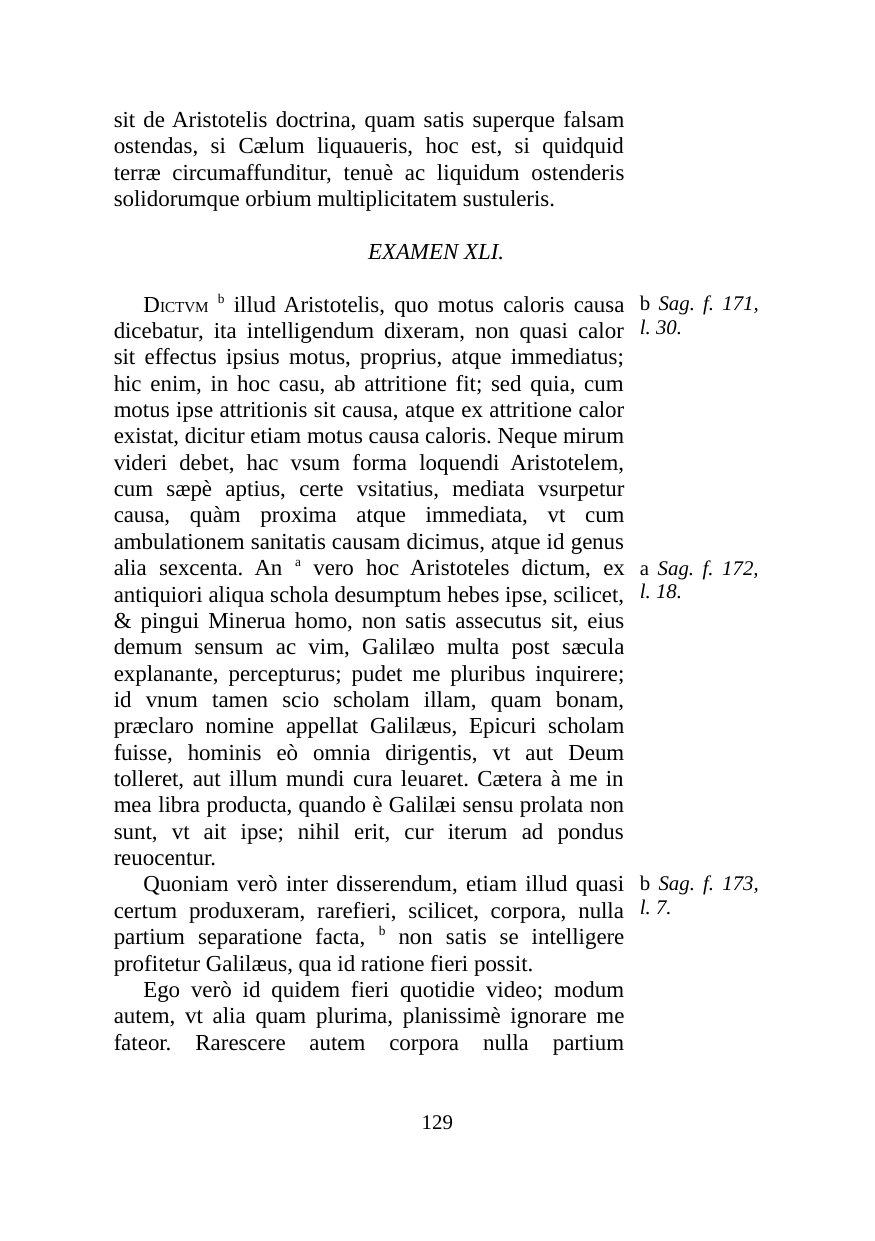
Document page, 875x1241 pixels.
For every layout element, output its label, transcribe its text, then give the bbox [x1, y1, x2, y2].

table_cell [632, 976, 768, 1055]
table_cell b Sag. f. 173, l. 7. [632, 871, 768, 976]
text EXAMEN XLI. [106, 238, 768, 264]
table_cell [632, 106, 768, 212]
table_header b Sag. f. 171, l. 30. a Sag. f. 172, l. 18. [632, 291, 768, 871]
